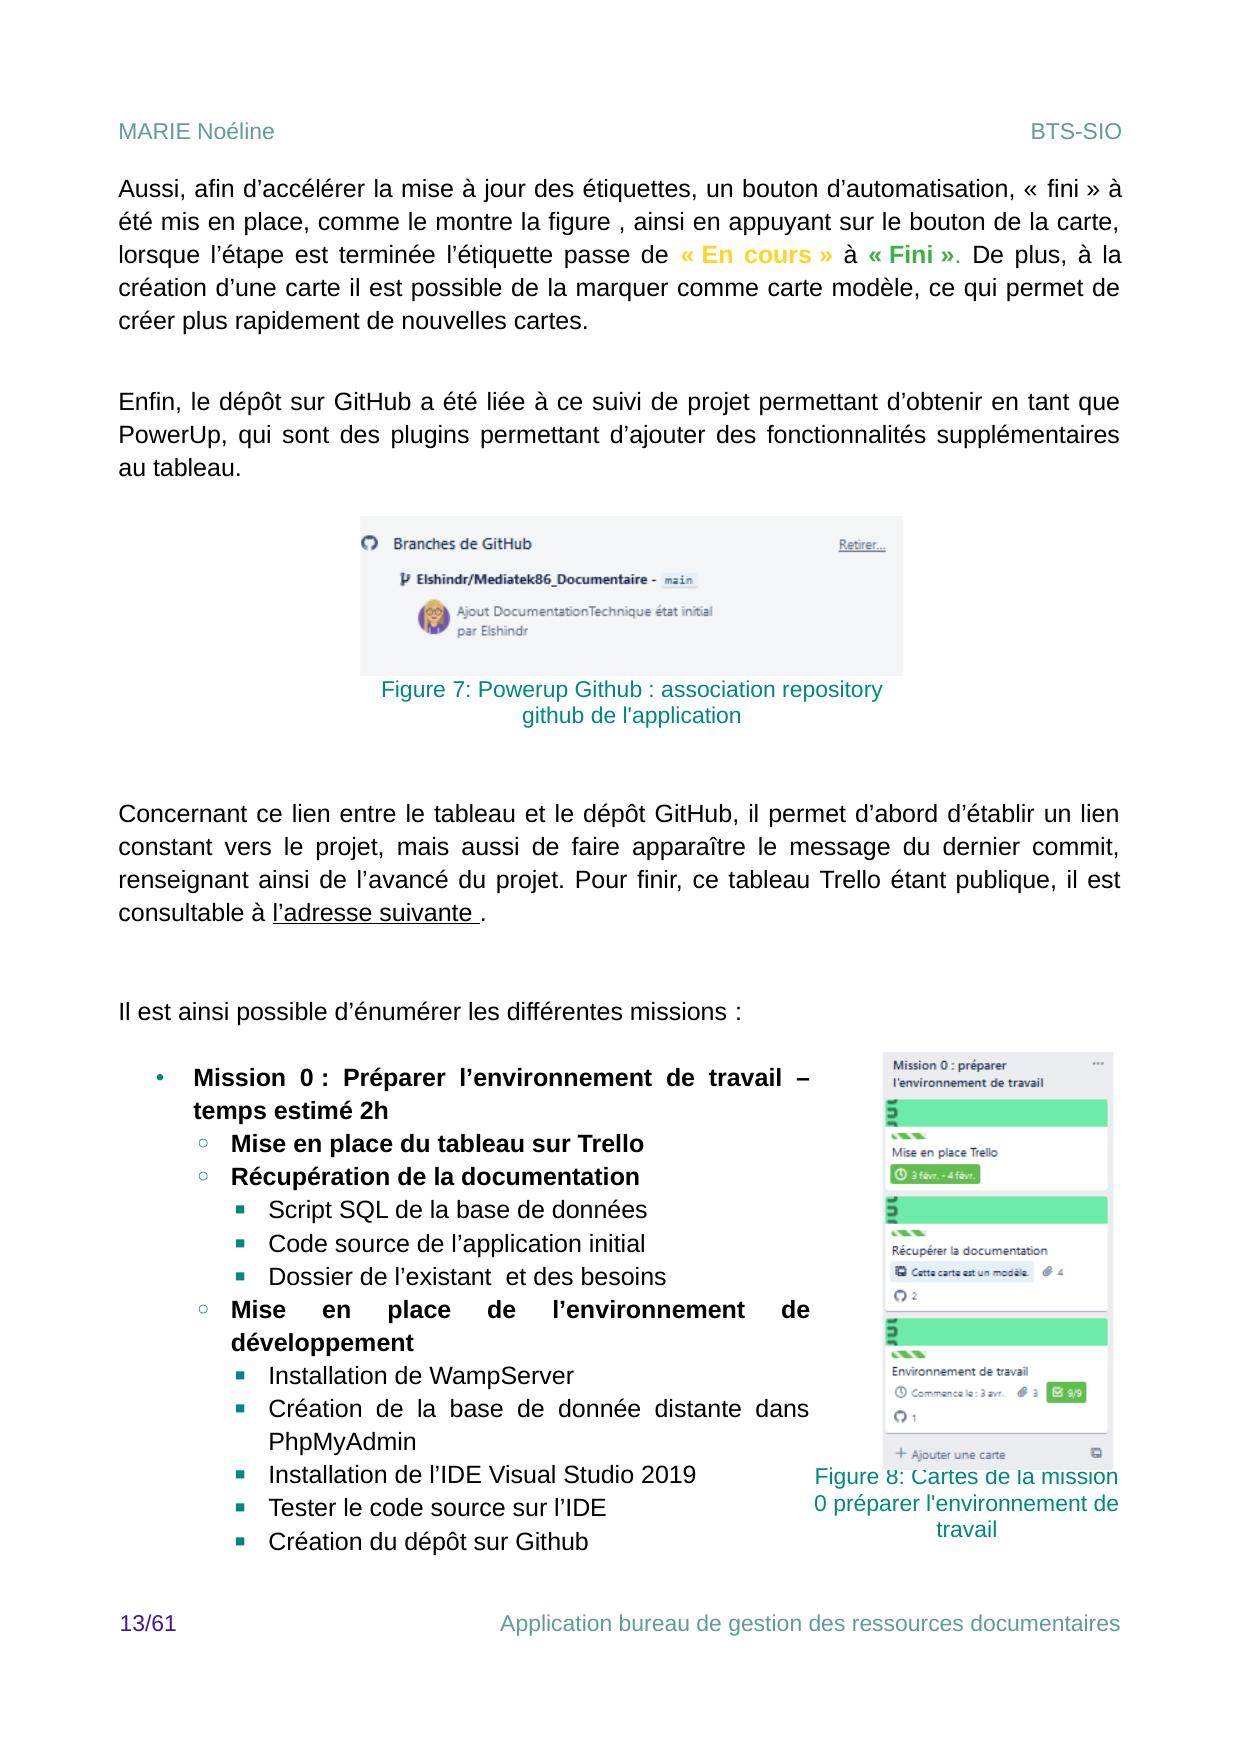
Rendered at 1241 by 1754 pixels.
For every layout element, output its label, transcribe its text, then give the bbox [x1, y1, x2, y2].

picture [882, 1052, 1114, 1470]
text Figure 7: Powerup Github : association repository github de l'application [360, 676, 903, 728]
list Dossier de l’existant et des besoins [231, 1262, 811, 1291]
picture [360, 516, 904, 676]
text Concernant ce lien entre le tableau et le dépôt GitHub, il permet d’abord d’établir un lien constant vers le projet, mais aussi de faire apparaître le message du dernier commit, renseignant ainsi de l’avancé du projet. Pour finir, ce tableau Trello étant publique, il est consultable à l’adresse suivante . [118, 799, 1122, 927]
text Il est ainsi possible d’énumérer les différentes missions : [118, 997, 1122, 1026]
list Mise en place du tableau sur Trello [193, 1129, 811, 1158]
list Tester le code source sur l’IDE [231, 1493, 811, 1522]
list Installation de l’IDE Visual Studio 2019 [231, 1460, 811, 1489]
list Création de la base de donnée distante dans PhpMyAdmin [231, 1394, 811, 1456]
list Récupération de la documentation [193, 1162, 811, 1191]
text Enfin, le dépôt sur GitHub a été liée à ce suivi de projet permettant d’obtenir en tant que PowerUp, qui sont des plugins permettant d’ajouter des fonctionnalités supplémentaires au tableau. [118, 387, 1122, 481]
list Mise en place de l’environnement de développement [193, 1295, 811, 1357]
text Aussi, afin d’accélérer la mise à jour des étiquettes, un bouton d’automatisation, « fini » à été mis en place, comme le montre la figure , ainsi en appuyant sur le bouton de la carte, lorsque l’étape est terminée l’étiquette passe de « En cours » à « Fini ». De plus, à la création d’une carte il est possible de la marquer comme carte modèle, ce qui permet de créer plus rapidement de nouvelles cartes. [118, 174, 1122, 335]
list Création du dépôt sur Github [231, 1526, 1122, 1555]
list Installation de WampServer [231, 1361, 811, 1390]
list Code source de l’application initial [231, 1228, 811, 1257]
list Mission 0 : Préparer l’environnement de travail – temps estimé 2h [156, 1063, 811, 1125]
list Script SQL de la base de données [231, 1195, 811, 1224]
text Figure 8: Cartes de la mission 0 préparer l'environnement de travail [811, 1463, 1122, 1542]
